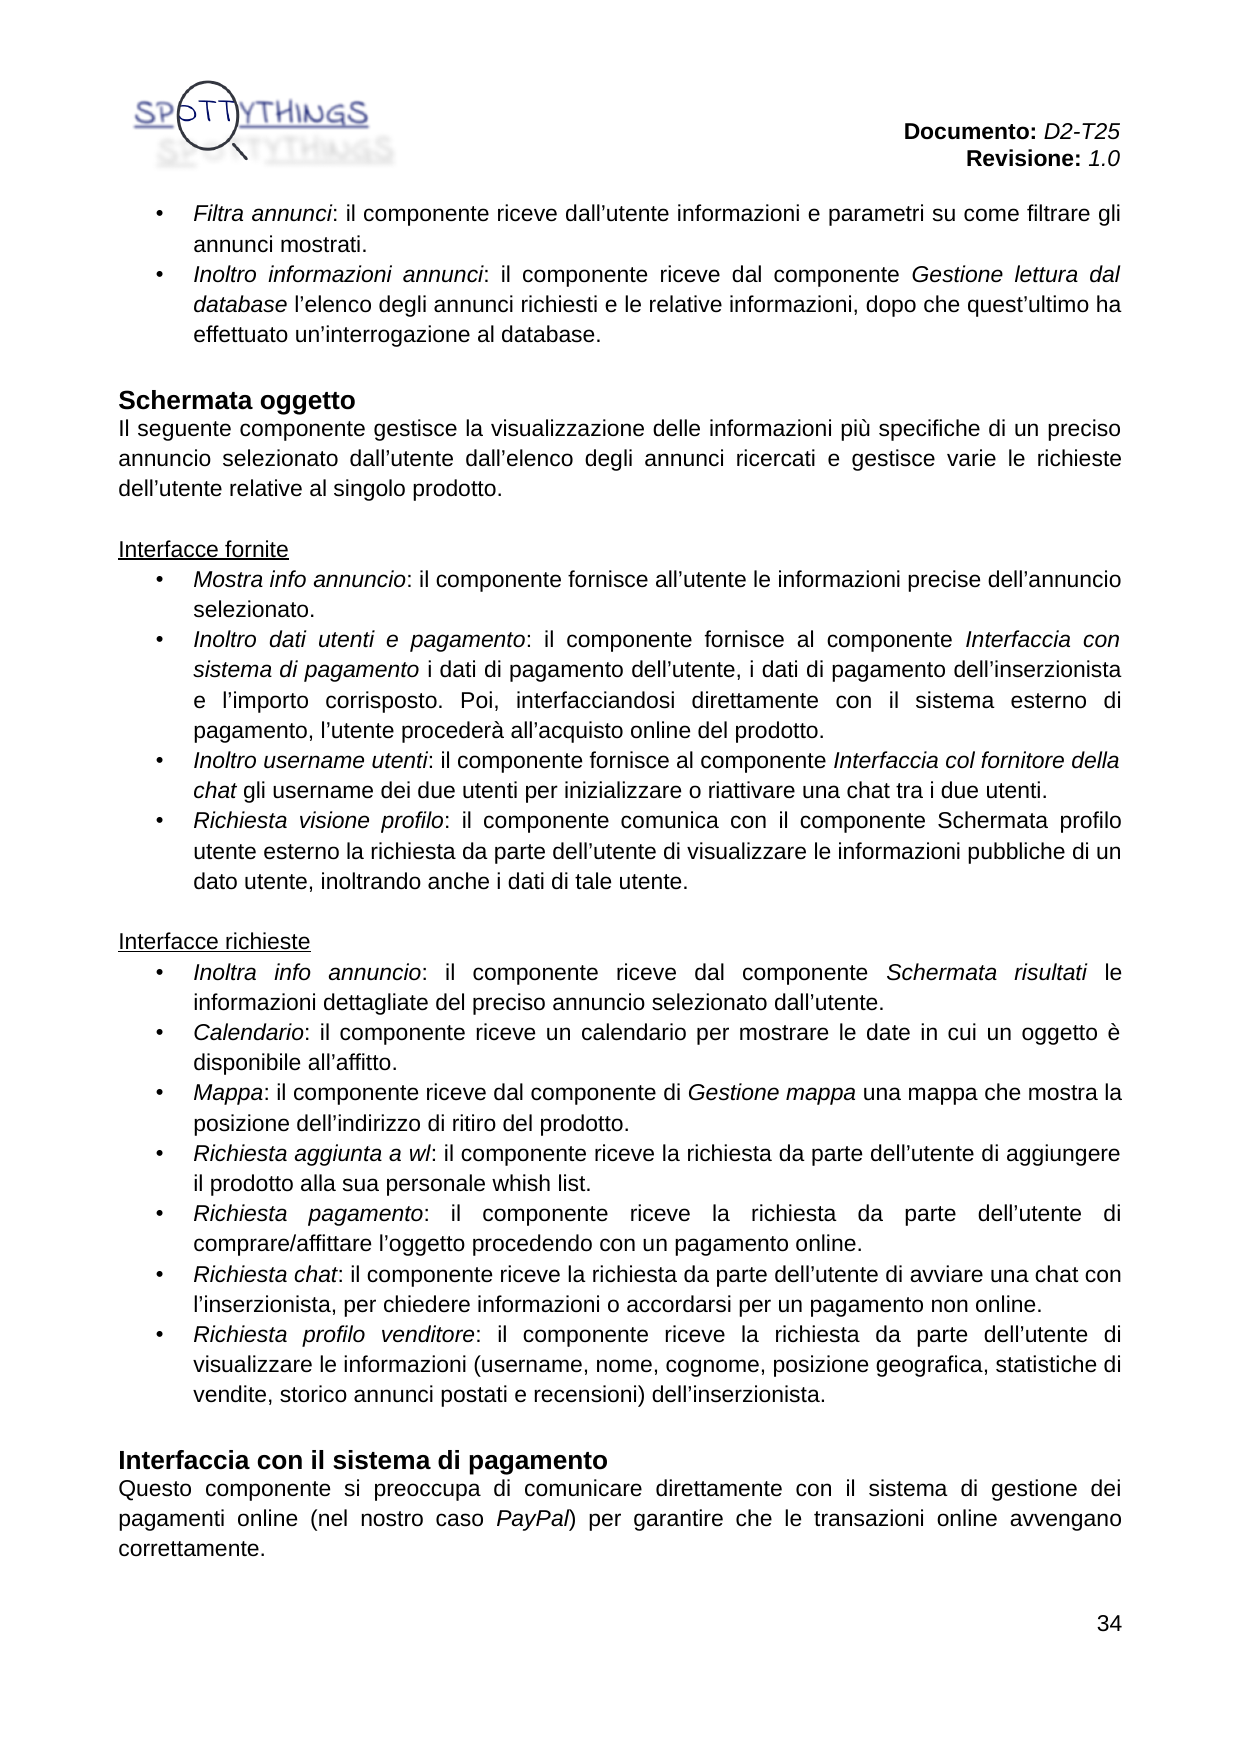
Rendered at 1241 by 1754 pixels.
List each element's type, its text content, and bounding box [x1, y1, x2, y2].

list Richiesta profilo venditore: il componente riceve la richiesta da parte dell’utente di visualizzare le informazioni (username, nome, cognome, posizione geografica, statistiche di vendite, storico annunci postati e recensioni) dell’inserzionista. [156, 1321, 1122, 1408]
picture [123, 73, 399, 187]
text Interfacce fornite [118, 536, 1122, 562]
list Richiesta visione profilo: il componente comunica con il componente Schermata profilo utente esterno la richiesta da parte dell’utente di visualizzare le informazioni pubbliche di un dato utente, inoltrando anche i dati di tale utente. [156, 807, 1122, 894]
subtitle Interfaccia con il sistema di pagamento [118, 1445, 1122, 1475]
list Filtra annunci: il componente riceve dall’utente informazioni e parametri su come filtrare gli annunci mostrati. [156, 200, 1122, 257]
list Calendario: il componente riceve un calendario per mostrare le date in cui un oggetto è disponibile all’affitto. [156, 1019, 1122, 1075]
text Questo componente si preoccupa di comunicare direttamente con il sistema di gestione dei pagamenti online (nel nostro caso PayPal) per garantire che le transazioni online avvengano correttamente. [118, 1475, 1122, 1562]
list Richiesta chat: il componente riceve la richiesta da parte dell’utente di avviare una chat con l’inserzionista, per chiedere informazioni o accordarsi per un pagamento non online. [156, 1261, 1122, 1317]
text Interfacce richieste [118, 928, 1122, 954]
text Il seguente componente gestisce la visualizzazione delle informazioni più specifiche di un preciso annuncio selezionato dall’utente dall’elenco degli annunci ricercati e gestisce varie le richieste dell’utente relative al singolo prodotto. [118, 415, 1122, 501]
list Inoltro dati utenti e pagamento: il componente fornisce al componente Interfaccia con sistema di pagamento i dati di pagamento dell’utente, i dati di pagamento dell’inserzionista e l’importo corrisposto. Poi, interfacciandosi direttamente con il sistema esterno di pagamento, l’utente procederà all’acquisto online del prodotto. [156, 626, 1122, 743]
list Inoltro username utenti: il componente fornisce al componente Interfaccia col fornitore della chat gli username dei due utenti per inizializzare o riattivare una chat tra i due utenti. [156, 747, 1122, 803]
list Richiesta pagamento: il componente riceve la richiesta da parte dell’utente di comprare/affittare l’oggetto procedendo con un pagamento online. [156, 1200, 1122, 1257]
list Mappa: il componente riceve dal componente di Gestione mappa una mappa che mostra la posizione dell’indirizzo di ritiro del prodotto. [156, 1079, 1122, 1136]
list Richiesta aggiunta a wl: il componente riceve la richiesta da parte dell’utente di aggiungere il prodotto alla sua personale whish list. [156, 1140, 1122, 1196]
list Mostra info annuncio: il componente fornisce all’utente le informazioni precise dell’annuncio selezionato. [156, 566, 1122, 622]
subtitle Schermata oggetto [118, 384, 1122, 415]
list Inoltra info annuncio: il componente riceve dal componente Schermata risultati le informazioni dettagliate del preciso annuncio selezionato dall’utente. [156, 958, 1122, 1015]
list Inoltro informazioni annunci: il componente riceve dal componente Gestione lettura dal database l’elenco degli annunci richiesti e le relative informazioni, dopo che quest’ultimo ha effettuato un’interrogazione al database. [156, 261, 1122, 347]
